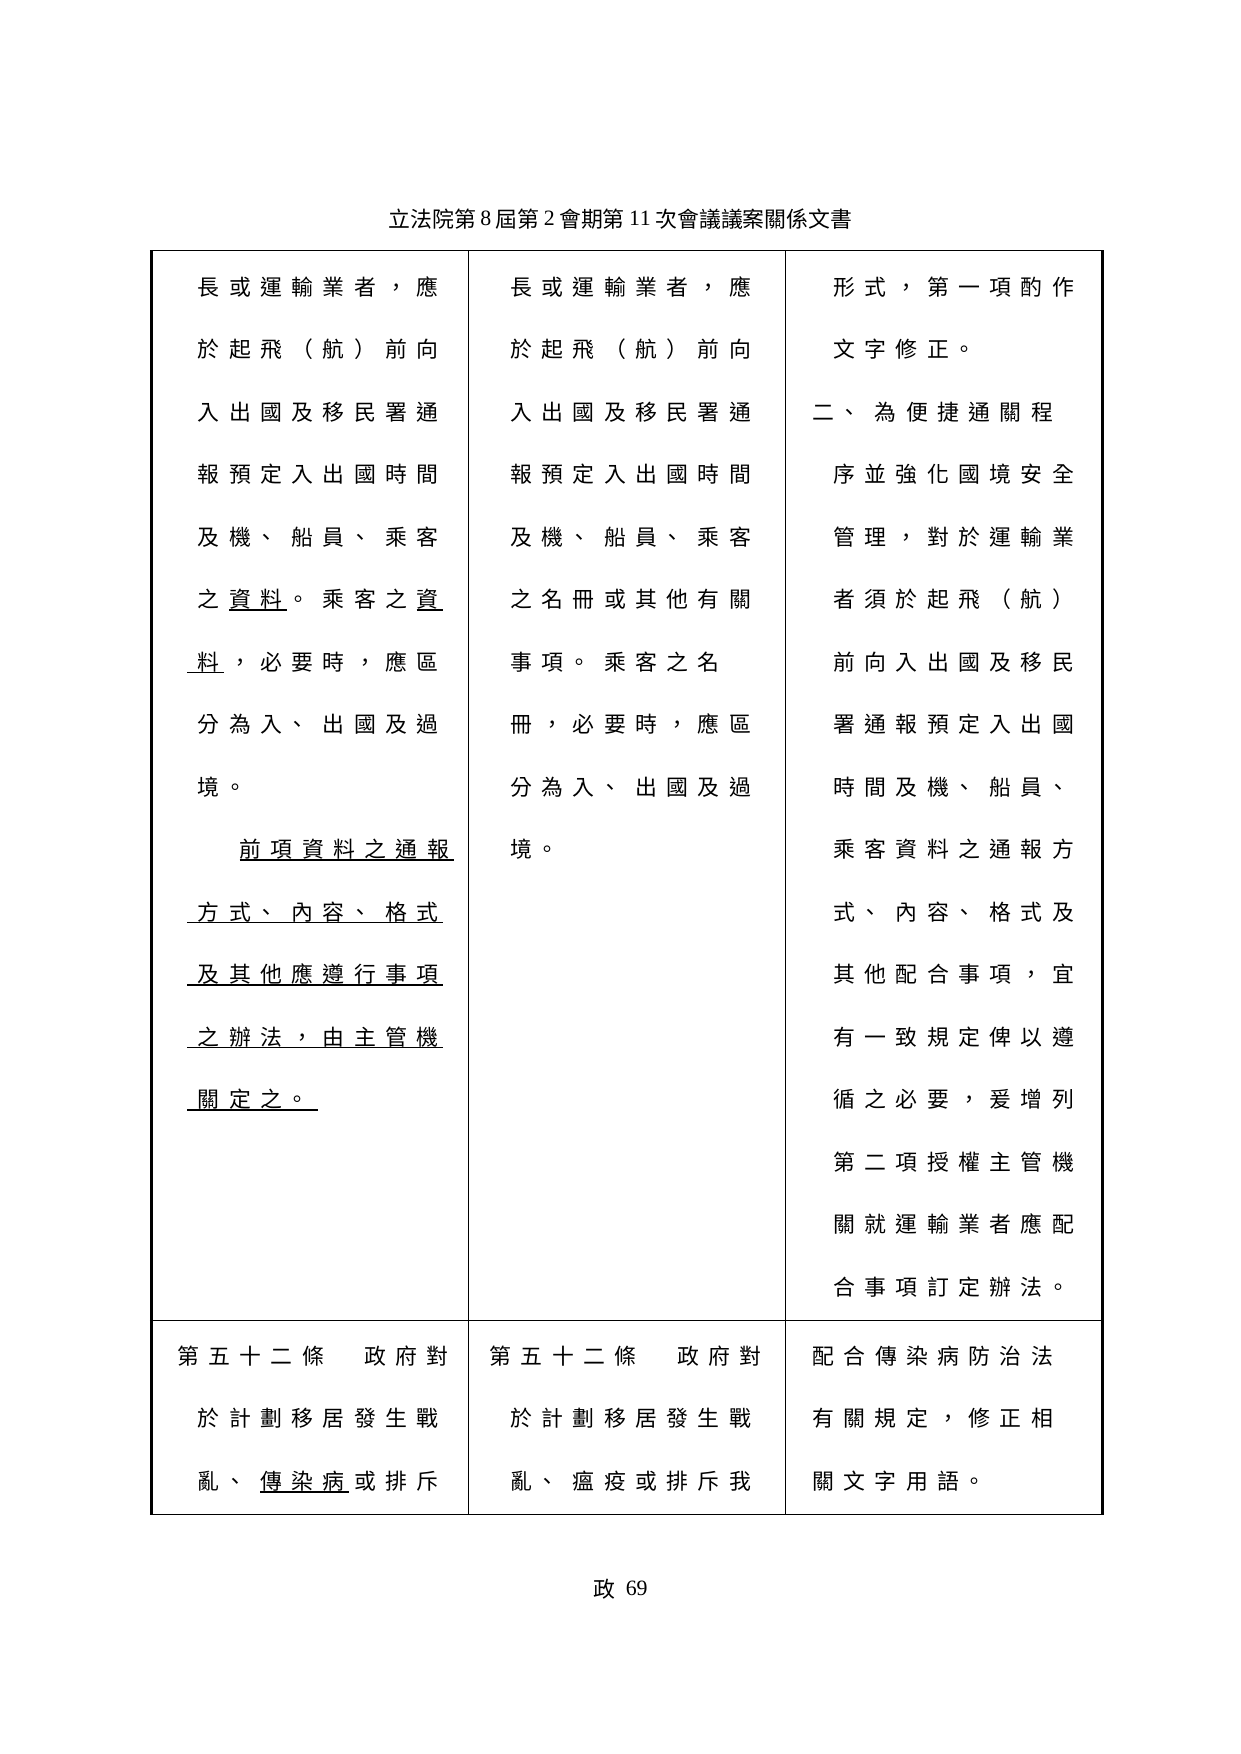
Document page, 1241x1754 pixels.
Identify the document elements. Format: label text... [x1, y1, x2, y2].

table_cell 長或運輸業者，應於起飛（航）前向入出國及移民署通報預定入出國時間及機、船員、乘客之名冊或其他有關事項。乘客之名冊，必要時，應區分為入、出國及過境。 [469, 251, 785, 1319]
table_cell 形式，第一項酌作文字修正。 二、為便捷通關程序並強化國境安全管理，對於運輸業者須於起飛（航）前向入出國及移民署通報預定入出國時間及機、船員、乘客資料之通報方式、內容、格式及其他配合事項，宜有一致規定俾以遵循之必要，爰增列第二項授權主管機關就運輸業者應配合事項訂定辦法。 [786, 251, 1101, 1319]
table_cell 第五十二條 政府對於計劃移居發生戰亂、瘟疫或排斥我 [469, 1321, 785, 1514]
table_cell 長或運輸業者，應於起飛（航）前向入出國及移民署通報預定入出國時間及機、船員、乘客之資料。乘客之資料，必要時，應區分為入、出國及過境。 前項資料之通報方式、內容、格式及其他應遵行事項之辦法，由主管機關定之。 [153, 251, 468, 1319]
table_cell 配合傳染病防治法有關規定，修正相關文字用語。 [786, 1321, 1101, 1514]
table_cell 第五十二條 政府對於計劃移居發生戰亂、傳染病或排斥 [153, 1321, 468, 1514]
